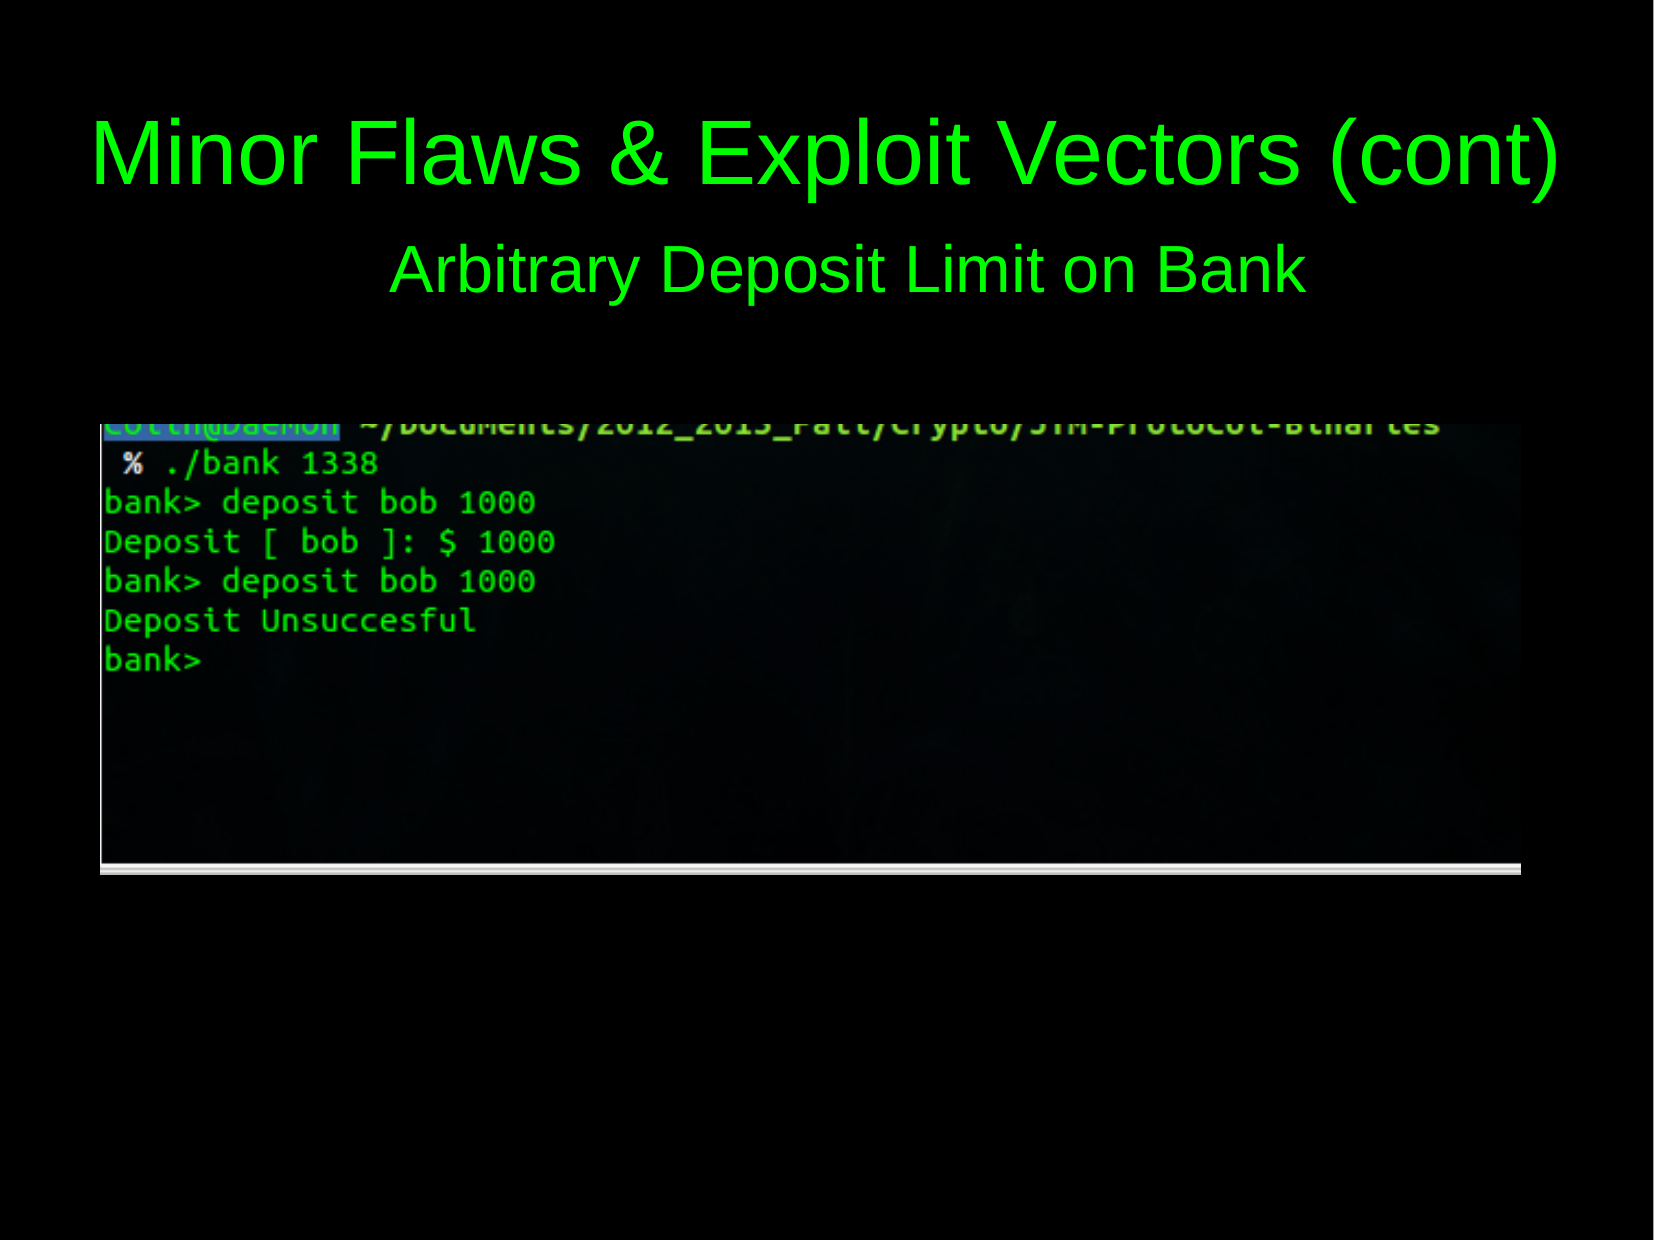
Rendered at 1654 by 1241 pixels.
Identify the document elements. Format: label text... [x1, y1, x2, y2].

title Minor Flaws & Exploit Vectors (cont) [82, 49, 1571, 257]
picture [100, 424, 1521, 875]
text_box Arbitrary Deposit Limit on Bank [375, 225, 1471, 315]
